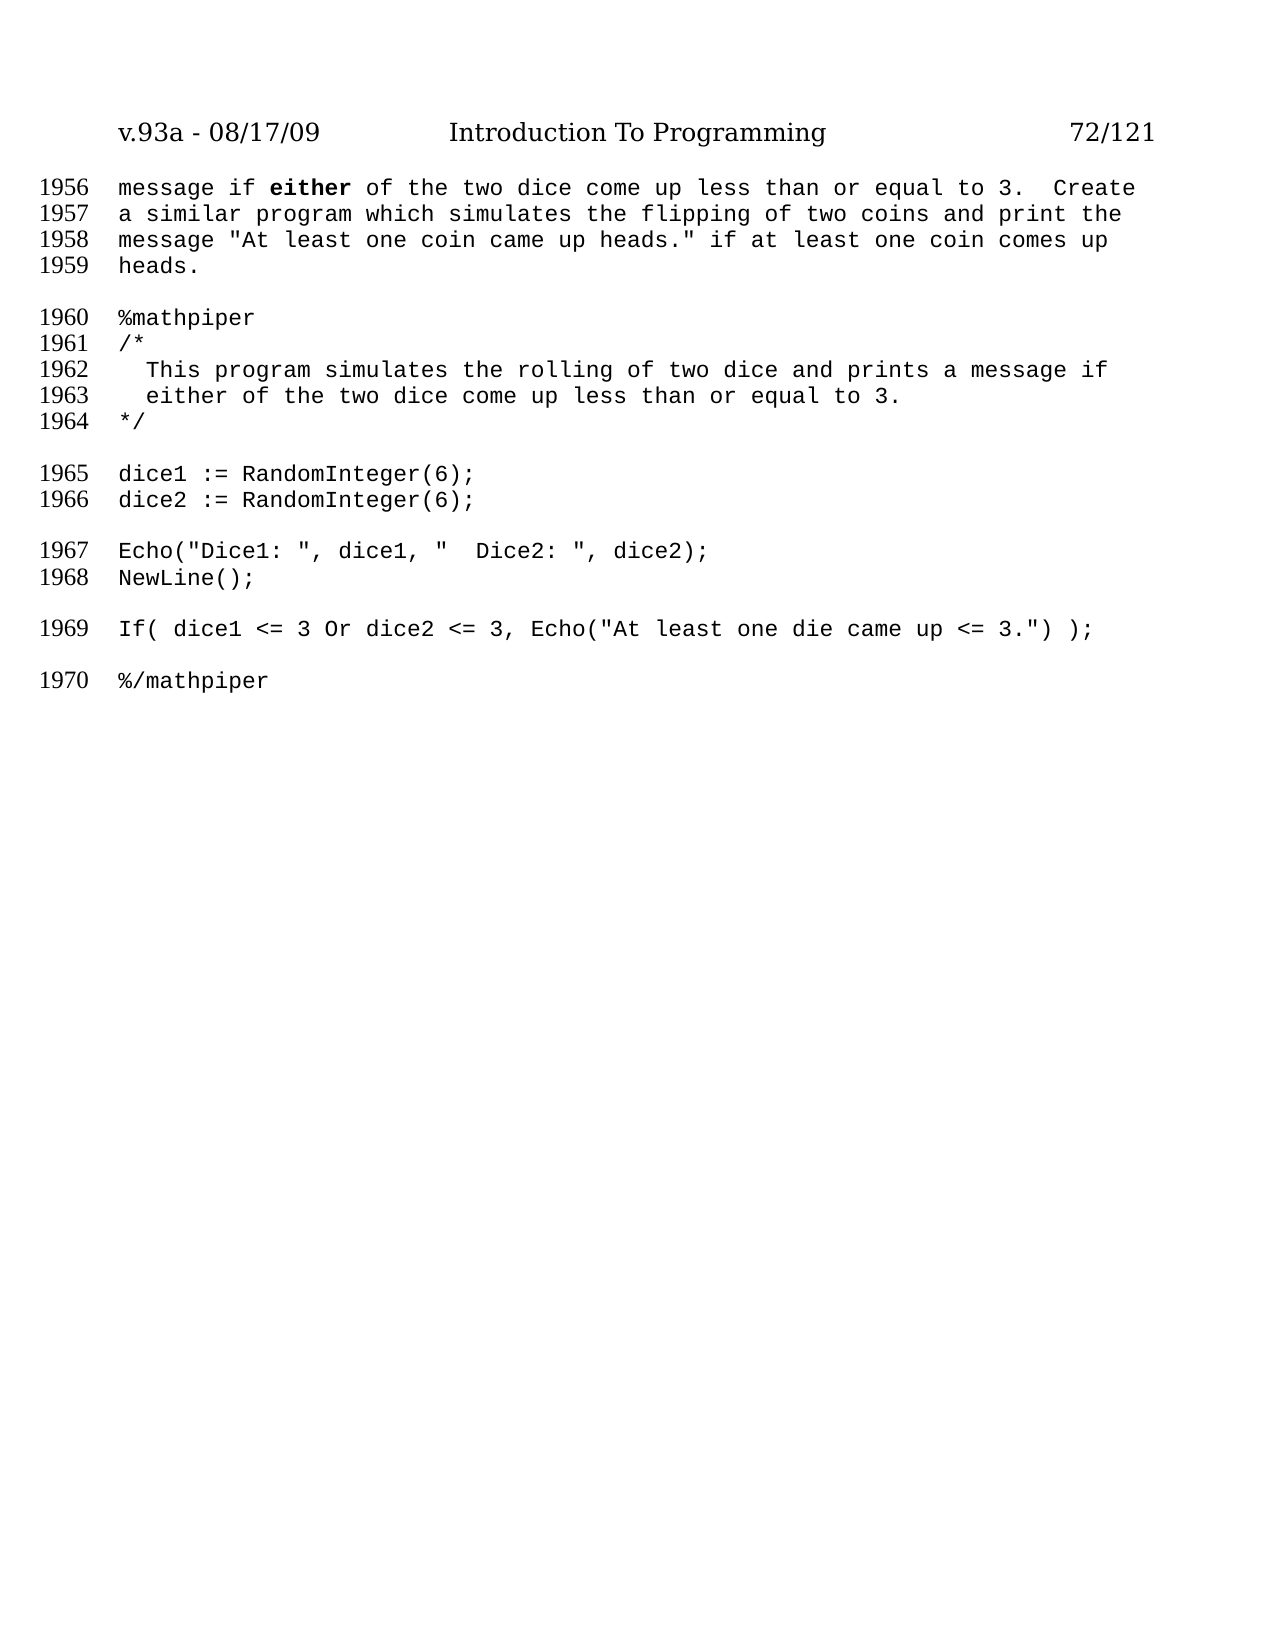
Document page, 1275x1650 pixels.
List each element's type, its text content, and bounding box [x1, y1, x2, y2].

text dice2 := RandomInteger(6); [118, 488, 1157, 514]
text If( dice1 <= 3 Or dice2 <= 3, Echo("At least one die came up <= 3.") ); [118, 618, 1157, 644]
text dice1 := RandomInteger(6); [118, 462, 1157, 488]
text %/mathpiper [118, 669, 1157, 696]
text either of the two dice come up less than or equal to 3. [118, 384, 1157, 410]
text Echo("Dice1: ", dice1, " Dice2: ", dice2); [118, 540, 1157, 566]
text /* [118, 332, 1157, 358]
text This program simulates the rolling of two dice and prints a message if [118, 358, 1157, 384]
text NewLine(); [118, 566, 1157, 592]
text message if either of the two dice come up less than or equal to 3. Create a similar program which simulates the flipping of two coins and print the message "At least one coin came up heads." if at least one coin comes up heads. [118, 177, 1157, 281]
text */ [118, 410, 1157, 436]
text %mathpiper [118, 306, 1157, 332]
